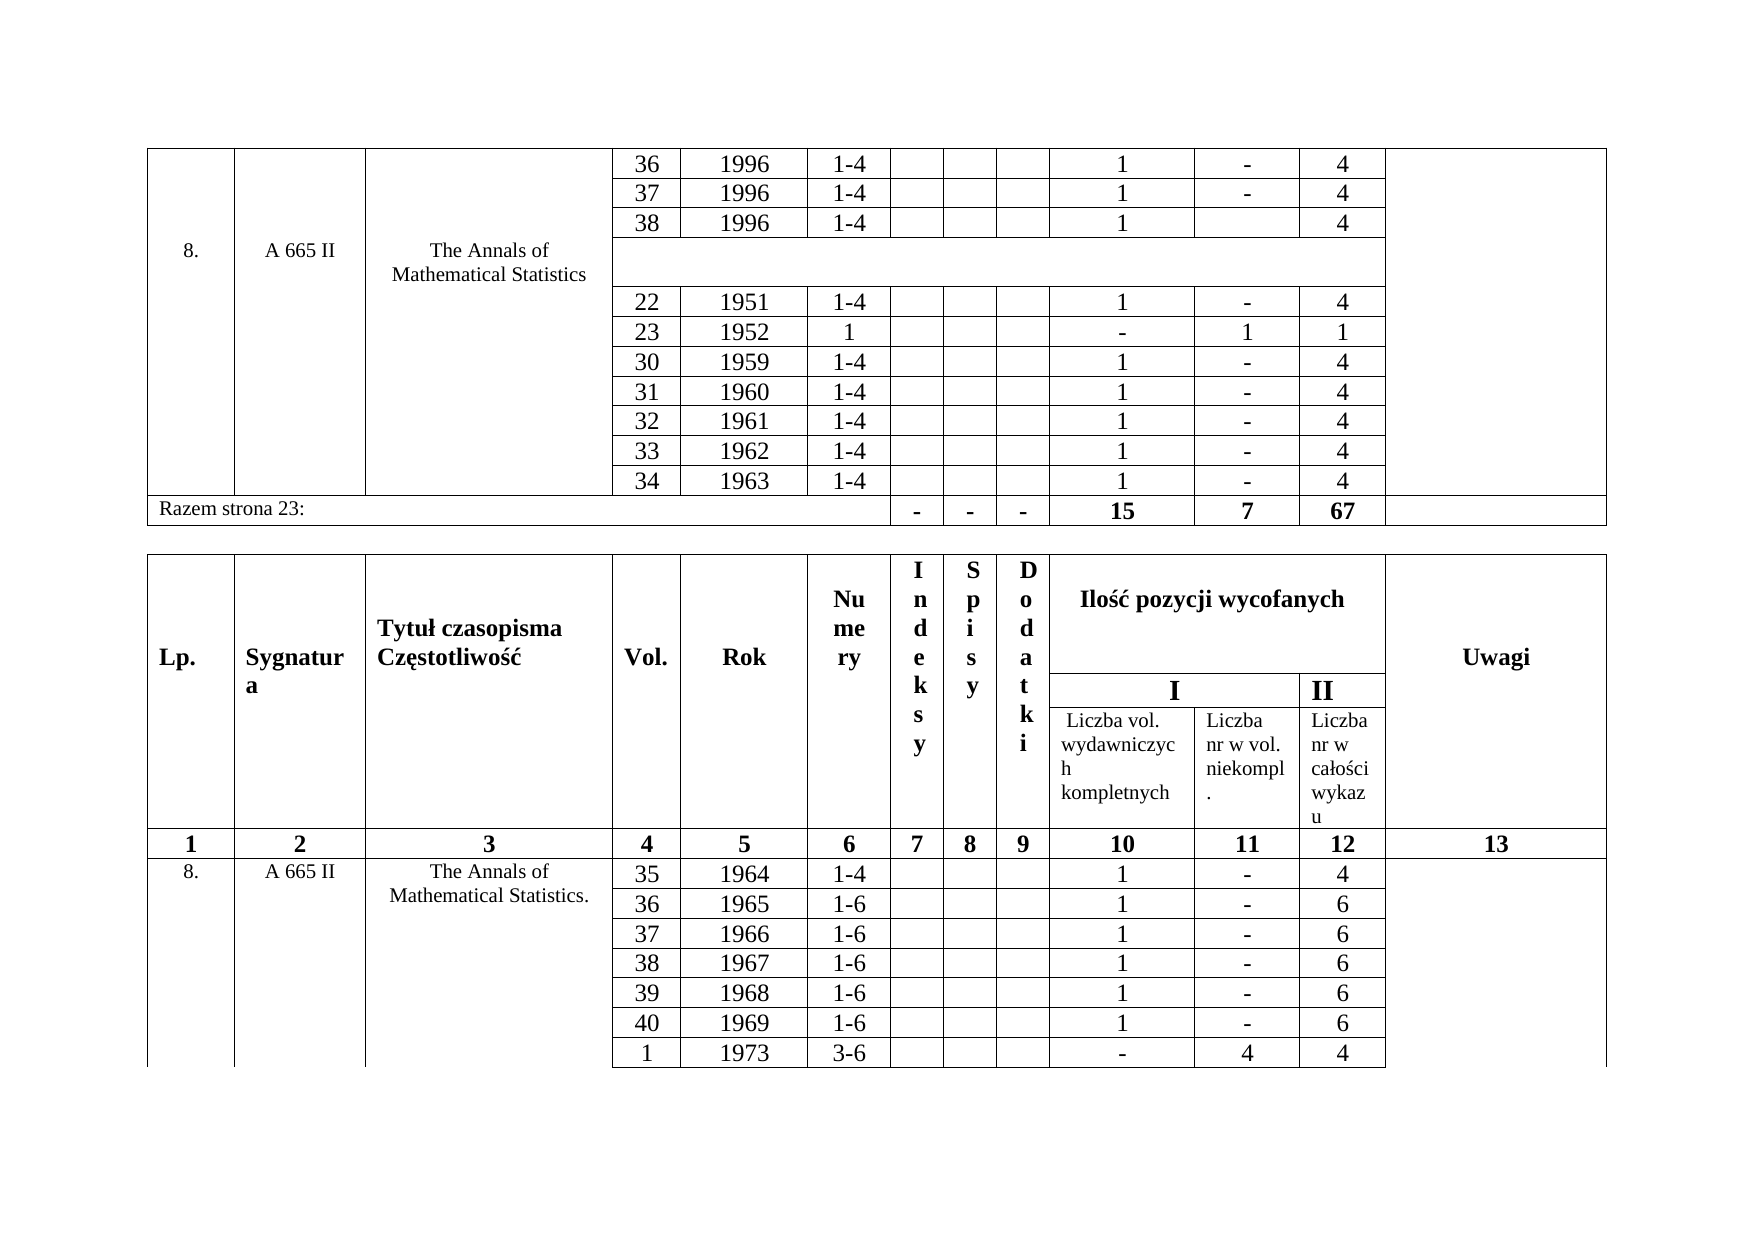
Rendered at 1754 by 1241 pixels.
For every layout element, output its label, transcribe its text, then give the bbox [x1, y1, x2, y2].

table_cell [944, 466, 996, 495]
table_cell [1195, 208, 1299, 237]
table_cell 1 [148, 829, 234, 858]
table_cell 67 [1300, 496, 1385, 524]
table_cell [944, 859, 996, 888]
table_cell 34 [613, 466, 680, 495]
table_cell [891, 377, 943, 405]
table_cell 1973 [681, 1038, 807, 1067]
table_cell [944, 889, 996, 918]
table_cell 32 [613, 406, 680, 435]
table_header Numery [808, 555, 890, 828]
table_cell 1-4 [808, 287, 890, 316]
table_cell [944, 406, 996, 435]
table_cell [997, 317, 1049, 346]
table_cell 6 [808, 829, 890, 858]
table_cell 30 [613, 347, 680, 376]
table_cell A 665 II [235, 237, 365, 286]
table_cell 11 [1195, 829, 1299, 858]
table_cell [366, 149, 612, 237]
table_cell 38 [613, 208, 680, 237]
table_cell 1 [808, 317, 890, 346]
table_cell 2 [235, 829, 365, 858]
table_cell 1951 [681, 287, 807, 316]
table_cell Razem strona 23: [148, 496, 890, 524]
table_cell 1 [1050, 1008, 1194, 1037]
table_cell - [1195, 406, 1299, 435]
table_cell 1-4 [808, 179, 890, 207]
table_cell [366, 465, 612, 495]
table_cell - [1195, 1008, 1299, 1037]
table_cell [891, 978, 943, 1007]
table_cell 31 [613, 377, 680, 405]
table_cell 37 [613, 919, 680, 947]
table_cell - [1195, 436, 1299, 465]
table_cell 23 [613, 317, 680, 346]
table_cell [997, 436, 1049, 465]
table_cell 1-4 [808, 377, 890, 405]
table_cell 1 [1195, 317, 1299, 346]
table_cell 3 [366, 829, 612, 858]
table_cell 1 [1050, 287, 1194, 316]
table_cell [891, 859, 943, 888]
table_cell [997, 978, 1049, 1007]
table_cell [997, 1008, 1049, 1037]
table_header Indeksy [891, 555, 943, 828]
table_cell [997, 149, 1049, 177]
table_cell [944, 287, 996, 316]
table_cell [997, 208, 1049, 237]
table_cell 4 [1300, 287, 1385, 316]
table_cell - [1050, 1038, 1194, 1067]
table_cell 40 [613, 1008, 680, 1037]
table_cell [997, 347, 1049, 376]
table_cell - [1195, 466, 1299, 495]
table_cell 8 [944, 829, 996, 858]
table_cell 1 [1050, 978, 1194, 1007]
table_cell 4 [1300, 208, 1385, 237]
table_cell 35 [613, 859, 680, 888]
table_cell 4 [1300, 436, 1385, 465]
table_cell [891, 1008, 943, 1037]
table_cell [944, 919, 996, 947]
table_cell 1 [1050, 466, 1194, 495]
table_cell [148, 376, 234, 405]
table_cell [1386, 237, 1606, 286]
table_cell 3-6 [808, 1038, 890, 1067]
table_cell 1966 [681, 919, 807, 947]
table_cell - [1195, 859, 1299, 888]
table_cell 7 [891, 829, 943, 858]
table_cell - [1195, 978, 1299, 1007]
table_cell [235, 346, 365, 376]
table_cell [944, 377, 996, 405]
table_cell 1965 [681, 889, 807, 918]
table_cell 1969 [681, 1008, 807, 1037]
table_cell 1967 [681, 949, 807, 977]
table_cell 1-6 [808, 889, 890, 918]
table_cell [148, 316, 234, 346]
table_cell [891, 466, 943, 495]
table_cell Liczba nr w całości wykazu [1300, 708, 1385, 828]
table_cell 4 [1300, 179, 1385, 207]
table_cell [1386, 316, 1606, 346]
table_cell 1996 [681, 179, 807, 207]
table_cell 37 [613, 179, 680, 207]
table_cell 1 [1050, 377, 1194, 405]
table_cell - [1195, 347, 1299, 376]
table_cell [613, 238, 1385, 286]
table_header Spisy [944, 555, 996, 828]
table_cell I [1050, 674, 1299, 707]
table_cell 1-4 [808, 208, 890, 237]
table_cell Liczba vol. wydawniczych kompletnych [1050, 708, 1194, 828]
table_cell 6 [1300, 978, 1385, 1007]
table_cell [944, 978, 996, 1007]
table_cell 1 [1050, 859, 1194, 888]
table_cell 1952 [681, 317, 807, 346]
table_cell 1-4 [808, 149, 890, 177]
table_cell 1-4 [808, 347, 890, 376]
table_cell A 665 II [235, 859, 365, 1067]
table_cell [148, 149, 234, 237]
table_cell The Annals of Mathematical Statistics. [366, 859, 612, 1067]
table_cell 7 [1195, 496, 1299, 524]
table_cell [944, 347, 996, 376]
table_cell - [1195, 889, 1299, 918]
table_cell 4 [613, 829, 680, 858]
table_cell [997, 466, 1049, 495]
table_cell [366, 376, 612, 405]
table_cell [891, 347, 943, 376]
table_cell - [1195, 149, 1299, 177]
table_cell [1386, 859, 1606, 1067]
table_cell 1-6 [808, 919, 890, 947]
table_cell 1 [613, 1038, 680, 1067]
table_header Tytuł czasopisma Częstotliwość [366, 555, 612, 828]
table_cell [366, 405, 612, 435]
table_cell 1-4 [808, 859, 890, 888]
table_cell - [1195, 179, 1299, 207]
table_cell [944, 208, 996, 237]
table_header Ilość pozycji wycofanych [1050, 555, 1385, 672]
table_cell 4 [1300, 347, 1385, 376]
table_cell [235, 316, 365, 346]
table_cell 1-4 [808, 466, 890, 495]
table_cell 6 [1300, 1008, 1385, 1037]
table_cell [891, 149, 943, 177]
table_header Vol. [613, 555, 680, 828]
table_cell 4 [1300, 149, 1385, 177]
table_cell 15 [1050, 496, 1194, 524]
table_cell 10 [1050, 829, 1194, 858]
table_cell 1964 [681, 859, 807, 888]
table_cell [1386, 465, 1606, 495]
table_header Sygnatura [235, 555, 365, 828]
table_cell 36 [613, 889, 680, 918]
table_cell 1-4 [808, 406, 890, 435]
table_cell [366, 286, 612, 316]
table_cell [944, 317, 996, 346]
table_cell [1386, 405, 1606, 435]
table_cell 1963 [681, 466, 807, 495]
table_cell 36 [613, 149, 680, 177]
table_cell 1996 [681, 208, 807, 237]
table_cell 12 [1300, 829, 1385, 858]
table_cell - [944, 496, 996, 524]
table_cell 1-6 [808, 978, 890, 1007]
table_cell [997, 949, 1049, 977]
table_cell [997, 406, 1049, 435]
table_cell 1 [1050, 436, 1194, 465]
table_cell 13 [1386, 829, 1606, 858]
table_cell [944, 179, 996, 207]
table_cell [235, 286, 365, 316]
table_cell 4 [1300, 859, 1385, 888]
table_cell [997, 859, 1049, 888]
table_header Lp. [148, 555, 234, 828]
table_cell [235, 405, 365, 435]
table_cell 8. [148, 237, 234, 286]
table_cell 1 [1050, 949, 1194, 977]
table_cell 39 [613, 978, 680, 1007]
table_cell 6 [1300, 919, 1385, 947]
table_cell 5 [681, 829, 807, 858]
table_cell 1 [1050, 919, 1194, 947]
table_cell 1 [1050, 347, 1194, 376]
table_cell 1 [1050, 208, 1194, 237]
table_cell 1-6 [808, 949, 890, 977]
table_cell [1386, 496, 1606, 524]
table_cell 8. [148, 859, 234, 1067]
table_cell 38 [613, 949, 680, 977]
table_cell [997, 179, 1049, 207]
table_cell 1 [1300, 317, 1385, 346]
table_cell [891, 1038, 943, 1067]
table_cell 1961 [681, 406, 807, 435]
table_cell [148, 346, 234, 376]
table_cell 22 [613, 287, 680, 316]
table_cell - [891, 496, 943, 524]
table_cell 6 [1300, 889, 1385, 918]
table_cell 1-4 [808, 436, 890, 465]
table_cell - [1195, 919, 1299, 947]
table_cell [1386, 346, 1606, 376]
table_cell [944, 436, 996, 465]
table_cell II [1300, 674, 1385, 707]
table_cell [235, 435, 365, 465]
table_cell [148, 405, 234, 435]
table_cell 1 [1050, 149, 1194, 177]
table_cell [1386, 149, 1606, 237]
table_cell 4 [1300, 1038, 1385, 1067]
table_cell - [1195, 287, 1299, 316]
table_cell 1-6 [808, 1008, 890, 1037]
table_cell 1959 [681, 347, 807, 376]
table_cell 4 [1300, 466, 1385, 495]
table_cell 33 [613, 436, 680, 465]
table_cell [235, 149, 365, 237]
table_cell [1386, 286, 1606, 316]
table_cell - [1195, 377, 1299, 405]
table_cell 9 [997, 829, 1049, 858]
table_cell [997, 919, 1049, 947]
table_cell [891, 287, 943, 316]
table_cell [891, 179, 943, 207]
table_cell [944, 1038, 996, 1067]
table_cell 1996 [681, 149, 807, 177]
table_cell [891, 436, 943, 465]
table_cell [997, 1038, 1049, 1067]
table_cell 4 [1300, 406, 1385, 435]
table_cell [235, 376, 365, 405]
table_cell [1386, 435, 1606, 465]
table_header Dodatki [997, 555, 1049, 828]
table_cell - [1050, 317, 1194, 346]
table_cell [891, 919, 943, 947]
table_cell 1 [1050, 889, 1194, 918]
table_cell [891, 208, 943, 237]
table_cell 1 [1050, 406, 1194, 435]
table_cell [944, 1008, 996, 1037]
table_cell [891, 317, 943, 346]
table_cell 1968 [681, 978, 807, 1007]
table_cell [148, 286, 234, 316]
table_cell [997, 287, 1049, 316]
table_cell - [997, 496, 1049, 524]
table_cell [366, 346, 612, 376]
table_cell [944, 149, 996, 177]
table_cell [148, 465, 234, 495]
table_cell [944, 949, 996, 977]
table_cell [148, 435, 234, 465]
table_cell [891, 949, 943, 977]
table_cell 6 [1300, 949, 1385, 977]
table_cell The Annals of Mathematical Statistics [366, 237, 612, 286]
table_cell [997, 889, 1049, 918]
table_cell Liczba nr w vol. niekompl. [1195, 708, 1299, 828]
table_cell [366, 435, 612, 465]
table_header Rok [681, 555, 807, 828]
table_cell 4 [1300, 377, 1385, 405]
table_cell 1962 [681, 436, 807, 465]
table_cell 1 [1050, 179, 1194, 207]
table_cell [235, 465, 365, 495]
table_cell 4 [1195, 1038, 1299, 1067]
table_cell [1386, 376, 1606, 405]
table_cell 1960 [681, 377, 807, 405]
table_cell [891, 889, 943, 918]
table_cell [997, 377, 1049, 405]
table_header Uwagi [1386, 555, 1606, 828]
table_cell - [1195, 949, 1299, 977]
table_cell [891, 406, 943, 435]
table_cell [366, 316, 612, 346]
